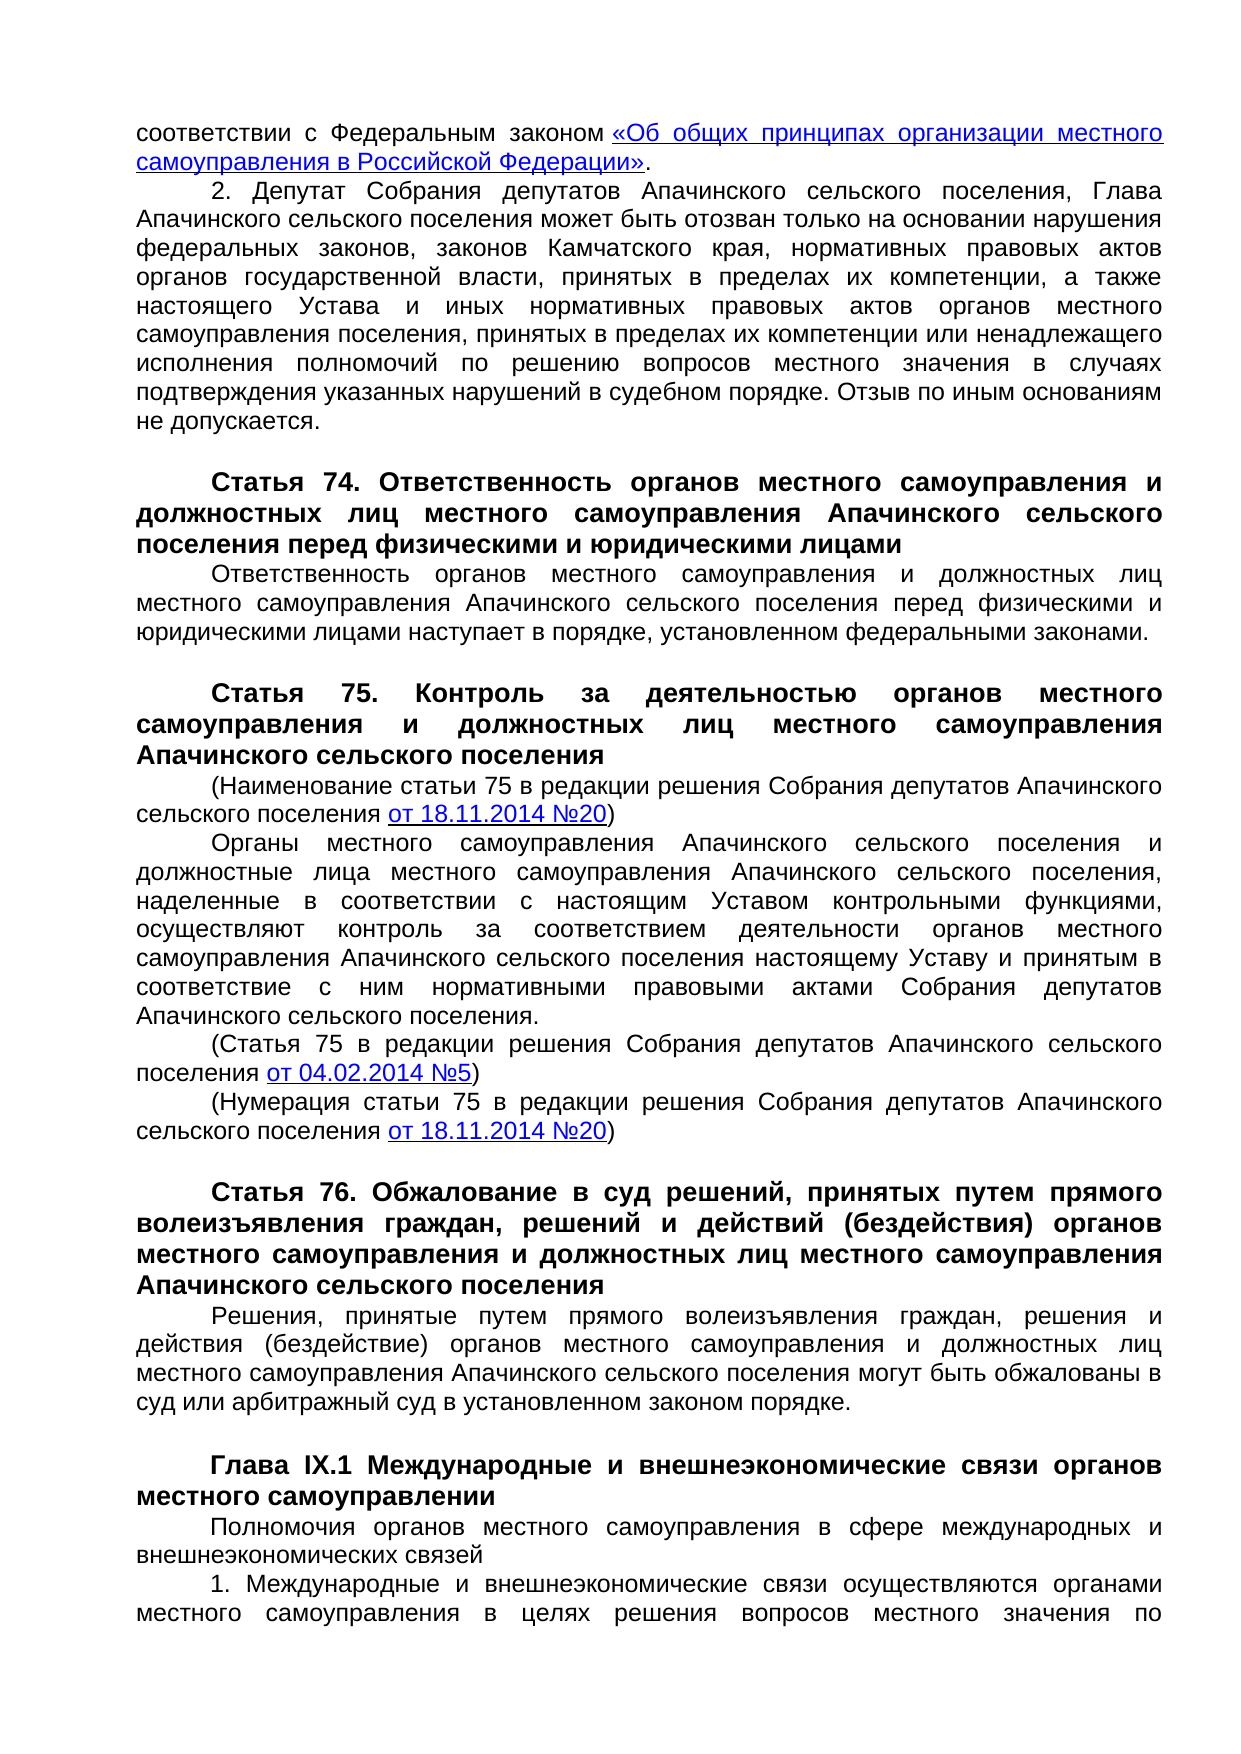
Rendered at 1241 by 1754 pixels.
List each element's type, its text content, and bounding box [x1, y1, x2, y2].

text 1. Международные и внешнеэкономические связи осуществляются органами местного самоуправления в целях решения вопросов местного значения по [136, 1569, 1163, 1627]
text (Статья 75 в редакции решения Собрания депутатов Апачинского сельского поселения от 04.02.2014 №5) [136, 1029, 1163, 1087]
text Статья 74. Ответственность органов местного самоуправления и должностных лиц местного самоуправления Апачинского сельского поселения перед физическими и юридическими лицами [136, 466, 1163, 559]
text соответствии с Федеральным законом «Об общих принципах организации местного самоуправления в Российской Федерации». [136, 118, 1163, 176]
text Глава IX.1 Международные и внешнеэкономические связи органов местного самоуправлении [136, 1449, 1163, 1512]
text Полномочия органов местного самоуправления в сфере международных и внешнеэкономических связей [136, 1512, 1163, 1569]
text Статья 76. Обжалование в суд решений, принятых путем прямого волеизъявления граждан, решений и действий (бездействия) органов местного самоуправления и должностных лиц местного самоуправления Апачинского сельского поселения [136, 1176, 1163, 1301]
text Ответственность органов местного самоуправления и должностных лиц местного самоуправления Апачинского сельского поселения перед физическими и юридическими лицами наступает в порядке, установленном федеральными законами. [136, 559, 1163, 646]
text 2. Депутат Собрания депутатов Апачинского сельского поселения, Глава Апачинского сельского поселения может быть отозван только на основании нарушения федеральных законов, законов Камчатского края, нормативных правовых актов органов государственной власти, принятых в пределах их компетенции, а также настоящего Устава и иных нормативных правовых актов органов местного самоуправления поселения, принятых в пределах их компетенции или ненадлежащего исполнения полномочий по решению вопросов местного значения в случаях подтверждения указанных нарушений в судебном порядке. Отзыв по иным основаниям не допускается. [136, 176, 1163, 434]
text Решения, принятые путем прямого волеизъявления граждан, решения и действия (бездействие) органов местного самоуправления и должностных лиц местного самоуправления Апачинского сельского поселения могут быть обжалованы в суд или арбитражный суд в установленном законом порядке. [136, 1301, 1163, 1416]
text Статья 75. Контроль за деятельностью органов местного самоуправления и должностных лиц местного самоуправления Апачинского сельского поселения [136, 677, 1163, 771]
text Органы местного самоуправления Апачинского сельского поселения и должностные лица местного самоуправления Апачинского сельского поселения, наделенные в соответствии с настоящим Уставом контрольными функциями, осуществляют контроль за соответствием деятельности органов местного самоуправления Апачинского сельского поселения настоящему Уставу и принятым в соответствие с ним нормативными правовыми актами Собрания депутатов Апачинского сельского поселения. [136, 828, 1163, 1029]
text (Нумерация статьи 75 в редакции решения Собрания депутатов Апачинского сельского поселения от 18.11.2014 №20) [136, 1087, 1163, 1144]
text (Наименование статьи 75 в редакции решения Собрания депутатов Апачинского сельского поселения от 18.11.2014 №20) [136, 771, 1163, 828]
